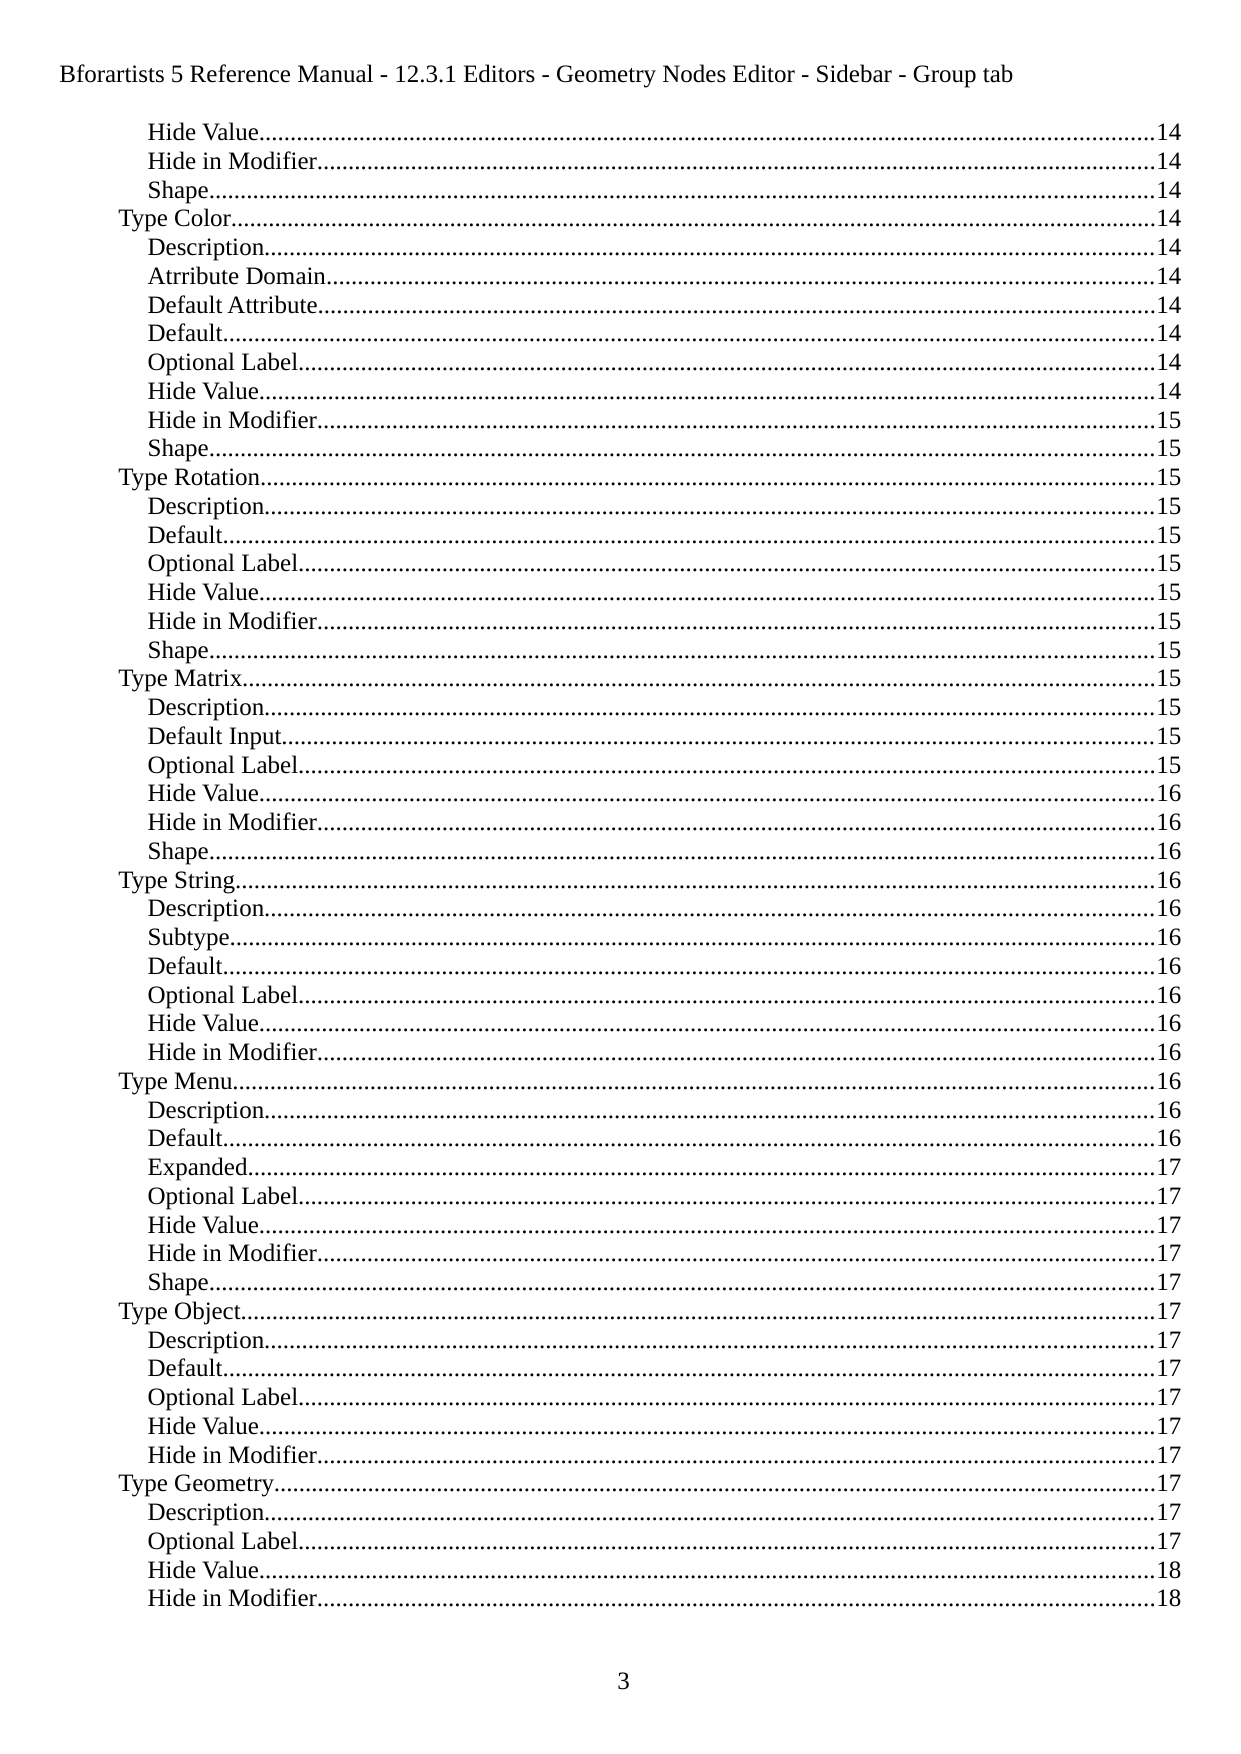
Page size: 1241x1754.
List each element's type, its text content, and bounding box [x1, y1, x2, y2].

text Optional Label 15 [147, 750, 1181, 778]
text Hide in Modifier 18 [147, 1583, 1181, 1612]
text Type Geometry 17 [118, 1468, 1181, 1497]
text Shape 14 [147, 175, 1181, 203]
text Description 17 [147, 1497, 1181, 1526]
text Hide in Modifier 15 [147, 405, 1181, 433]
text Hide Value 14 [147, 117, 1181, 146]
text Hide in Modifier 16 [147, 807, 1181, 836]
text Default 17 [147, 1353, 1181, 1382]
text Description 16 [147, 893, 1181, 922]
text Expanded 17 [147, 1152, 1181, 1181]
text Description 14 [147, 232, 1181, 261]
text Hide Value 15 [147, 577, 1181, 606]
text Default 16 [147, 951, 1181, 980]
text Default Input 15 [147, 721, 1181, 750]
text Optional Label 17 [147, 1382, 1181, 1411]
text Type Menu 16 [118, 1066, 1181, 1095]
text Type String 16 [118, 865, 1181, 893]
text Type Rotation 15 [118, 462, 1181, 491]
text Description 15 [147, 692, 1181, 721]
text Shape 15 [147, 433, 1181, 462]
text Optional Label 15 [147, 548, 1181, 577]
text Default Attribute 14 [147, 290, 1181, 318]
text Hide Value 18 [147, 1555, 1181, 1583]
text Hide in Modifier 14 [147, 146, 1181, 175]
text Hide in Modifier 15 [147, 606, 1181, 635]
text Shape 15 [147, 635, 1181, 663]
text Hide Value 16 [147, 778, 1181, 807]
text Type Color 14 [118, 203, 1181, 232]
text Hide Value 17 [147, 1210, 1181, 1238]
text Atrribute Domain 14 [147, 261, 1181, 290]
text Type Object 17 [118, 1296, 1181, 1325]
text Hide Value 17 [147, 1411, 1181, 1440]
text Optional Label 14 [147, 347, 1181, 376]
text Description 17 [147, 1325, 1181, 1353]
text Description 16 [147, 1095, 1181, 1123]
text Subtype 16 [147, 922, 1181, 951]
text Default 16 [147, 1123, 1181, 1152]
text Optional Label 17 [147, 1181, 1181, 1210]
text Shape 16 [147, 836, 1181, 865]
text Type Matrix 15 [118, 663, 1181, 692]
text Hide Value 14 [147, 376, 1181, 405]
text Hide in Modifier 17 [147, 1238, 1181, 1267]
text Hide in Modifier 16 [147, 1037, 1181, 1066]
text Description 15 [147, 491, 1181, 520]
text Hide in Modifier 17 [147, 1440, 1181, 1468]
text Default 14 [147, 318, 1181, 347]
text Shape 17 [147, 1267, 1181, 1296]
text Hide Value 16 [147, 1008, 1181, 1037]
text Default 15 [147, 520, 1181, 548]
text Optional Label 16 [147, 980, 1181, 1008]
text Optional Label 17 [147, 1526, 1181, 1555]
